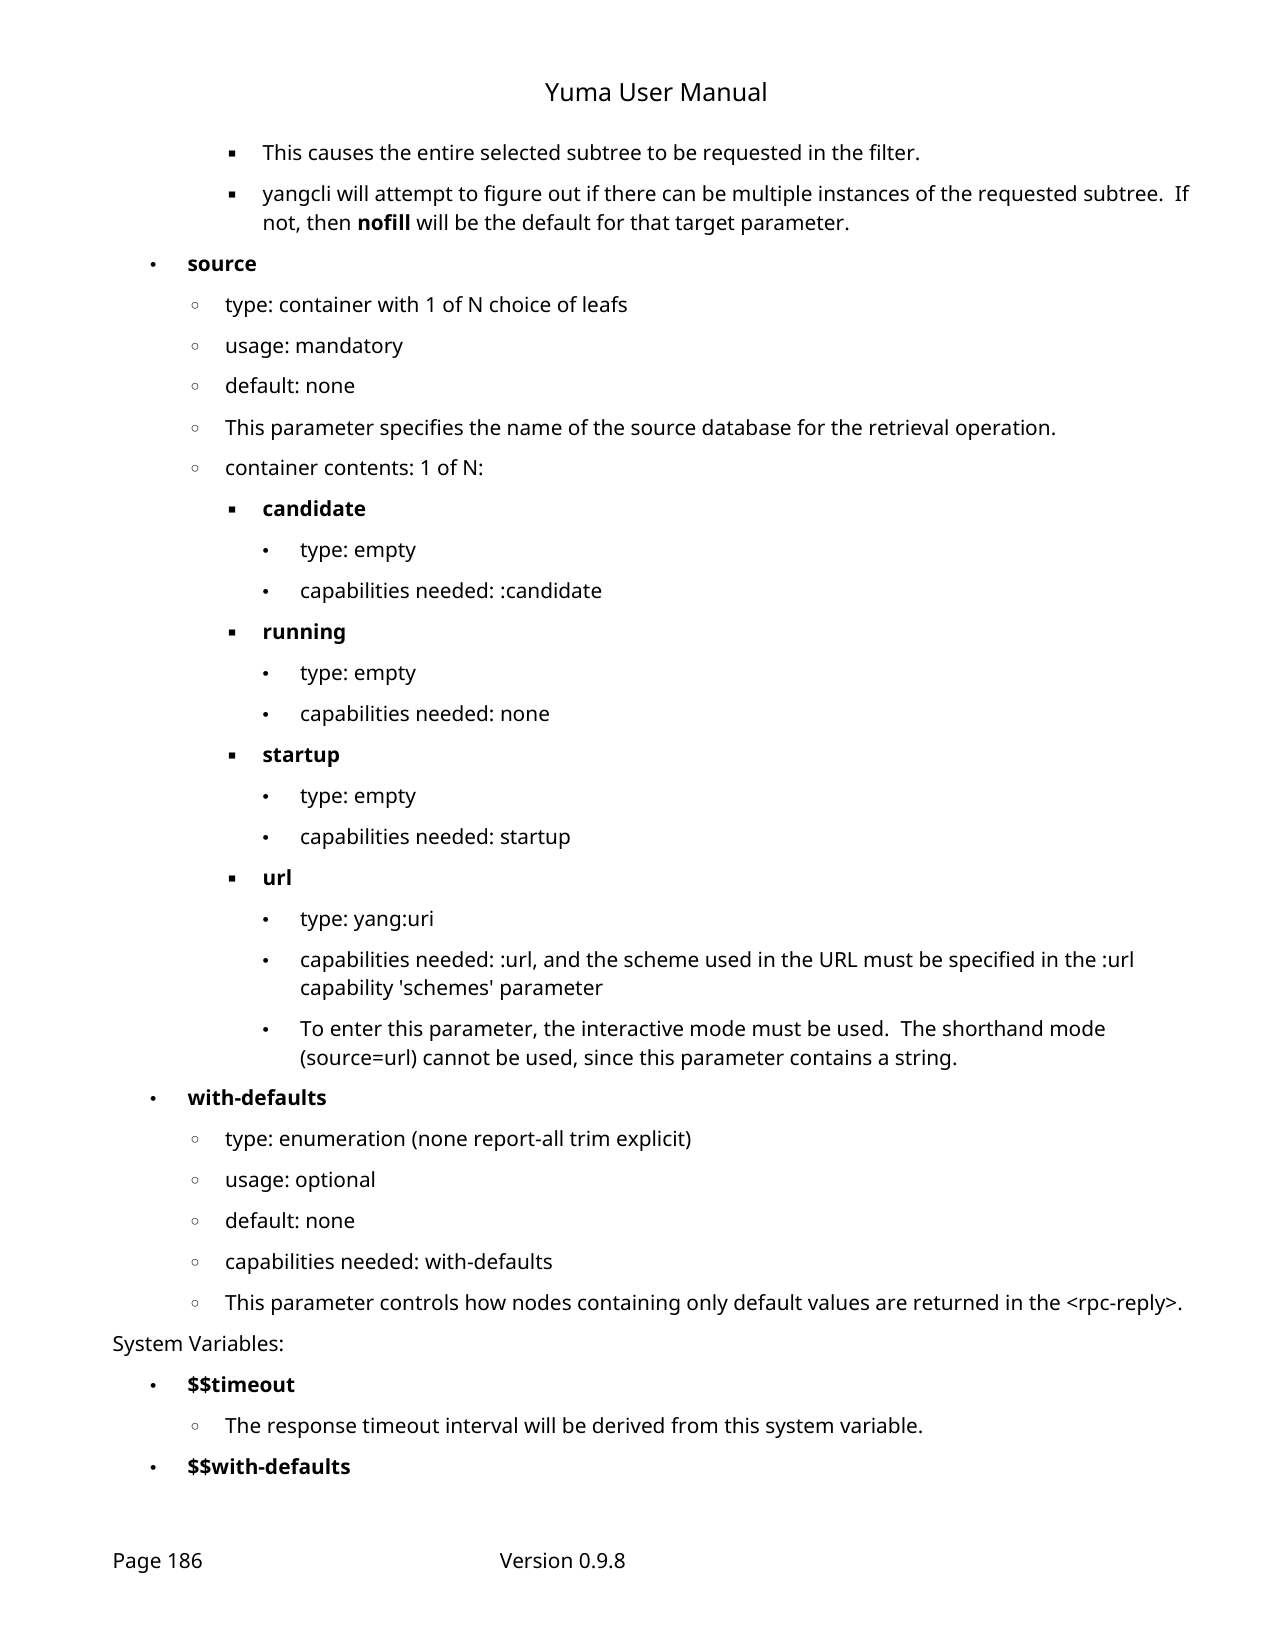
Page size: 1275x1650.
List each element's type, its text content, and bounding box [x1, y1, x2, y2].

list capabilities needed: startup [262, 822, 1200, 850]
list container contents: 1 of N: [187, 453, 1200, 482]
list $$timeout [150, 1370, 1200, 1398]
list This parameter specifies the name of the source database for the retrieval operation. [187, 413, 1200, 441]
list type: container with 1 of N choice of leafs [187, 290, 1200, 318]
list yangcli will attempt to figure out if there can be multiple instances of the requested subtree. If not, then nofill will be the default for that target parameter. [225, 179, 1200, 236]
list capabilities needed: :candidate [262, 576, 1200, 605]
list type: empty [262, 658, 1200, 687]
list url [225, 863, 1200, 891]
list startup [225, 740, 1200, 768]
list source [150, 249, 1200, 277]
list default: none [187, 372, 1200, 400]
list capabilities needed: none [262, 699, 1200, 728]
list This parameter controls how nodes containing only default values are returned in the <rpc-reply>. [187, 1288, 1200, 1317]
list $$with-defaults [150, 1452, 1200, 1480]
list type: empty [262, 781, 1200, 809]
list candidate [225, 494, 1200, 523]
list type: enumeration (none report-all trim explicit) [187, 1124, 1200, 1153]
list To enter this parameter, the interactive mode must be used. The shorthand mode (source=url) cannot be used, since this parameter contains a string. [262, 1014, 1200, 1071]
list usage: optional [187, 1165, 1200, 1194]
list capabilities needed: :url, and the scheme used in the URL must be specified in the :url capability 'schemes' parameter [262, 945, 1200, 1002]
list type: empty [262, 535, 1200, 564]
list capabilities needed: with-defaults [187, 1247, 1200, 1276]
list usage: mandatory [187, 331, 1200, 359]
list This causes the entire selected subtree to be requested in the filter. [225, 138, 1200, 167]
list type: yang:uri [262, 904, 1200, 932]
text System Variables: [112, 1329, 1200, 1358]
list default: none [187, 1206, 1200, 1235]
list running [225, 617, 1200, 646]
list with-defaults [150, 1083, 1200, 1112]
list The response timeout interval will be derived from this system variable. [187, 1411, 1200, 1439]
